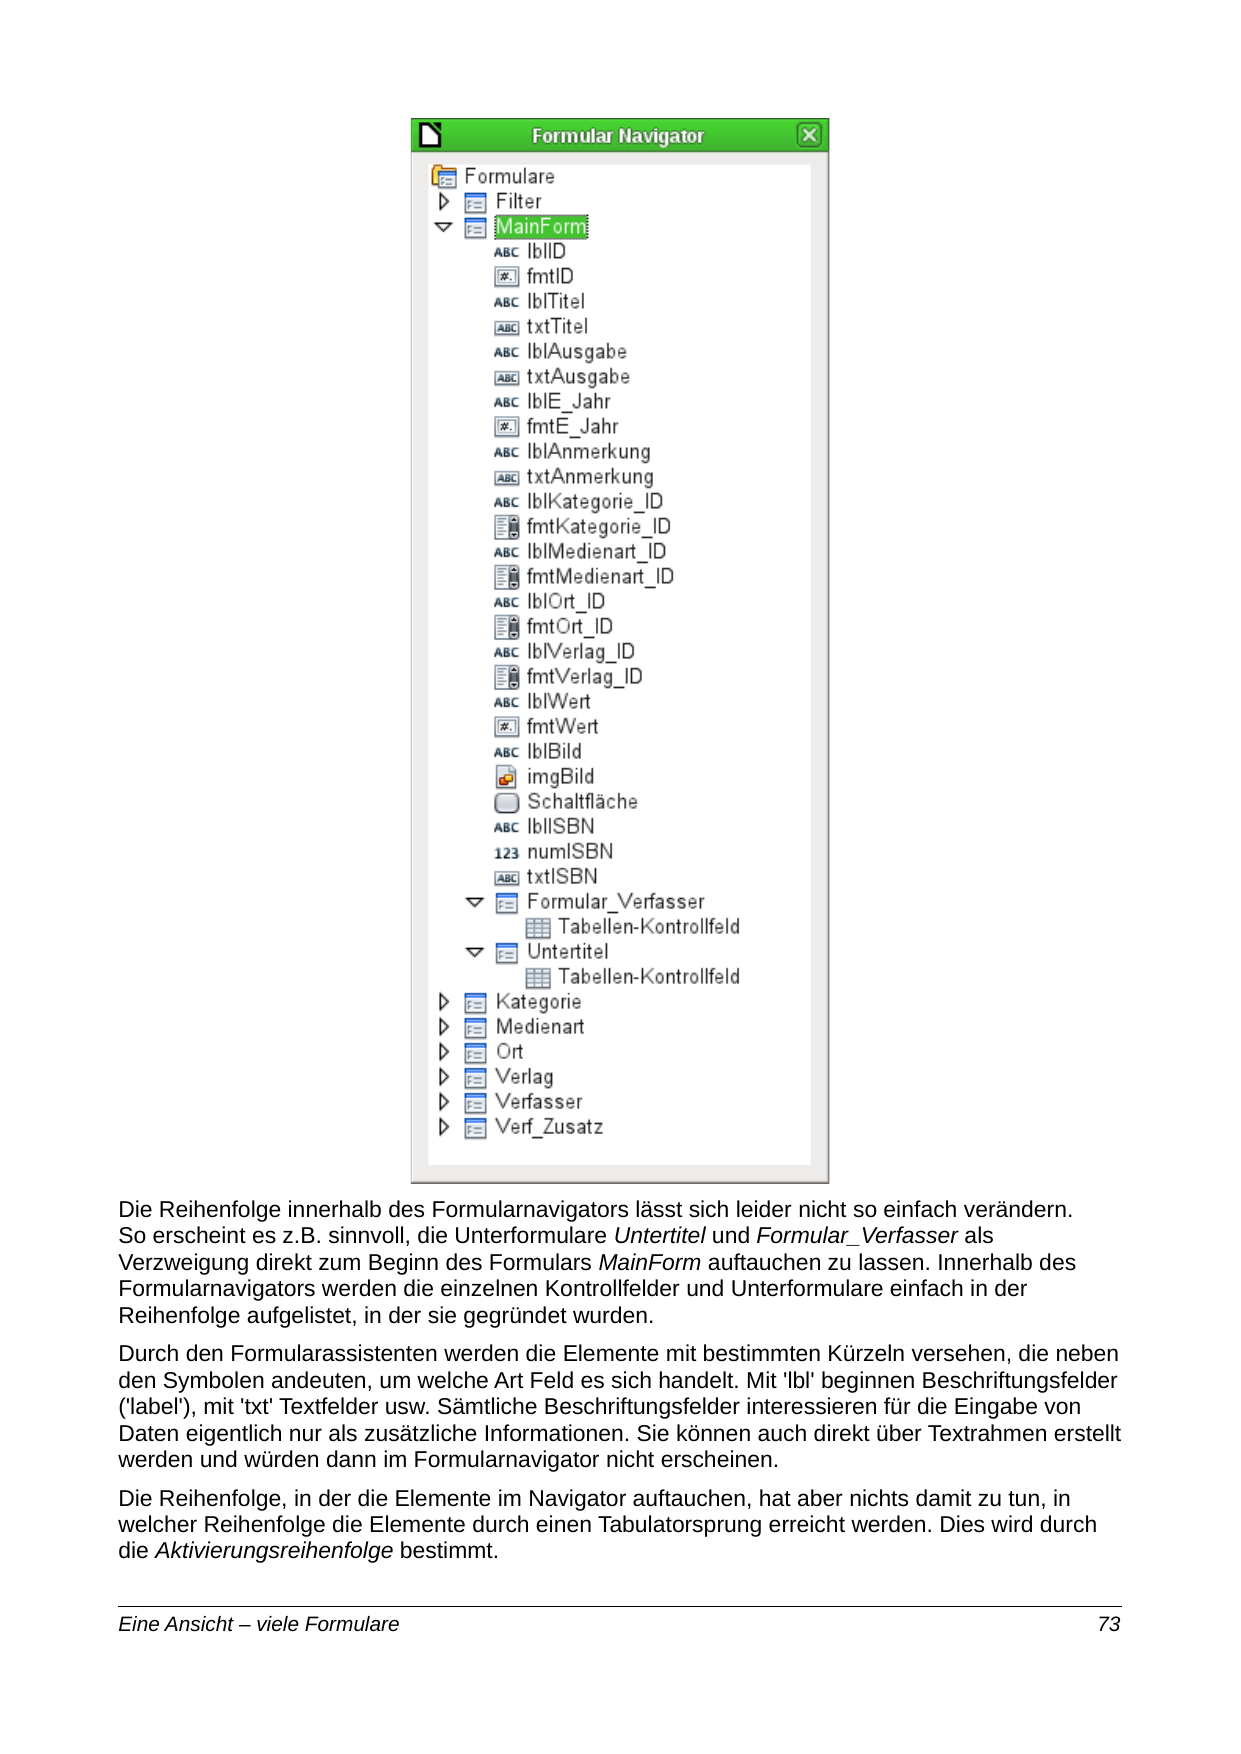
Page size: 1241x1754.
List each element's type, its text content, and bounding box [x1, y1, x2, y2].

text Durch den Formularassistenten werden die Elemente mit bestimmten Kürzeln versehen, die neben den Symbolen andeuten, um welche Art Feld es sich handelt. Mit 'lbl' beginnen Beschriftungsfelder ('label'), mit 'txt' Textfelder usw. Sämtliche Beschriftungsfelder interessieren für die Eingabe von Daten eigentlich nur als zusätzliche Informationen. Sie können auch direkt über Textrahmen erstellt werden und würden dann im Formularnavigator nicht erscheinen. [118, 1340, 1122, 1472]
text Die Reihenfolge innerhalb des Formularnavigators lässt sich leider nicht so einfach verändern. So erscheint es z.B. sinnvoll, die Unterformulare Untertitel und Formular_Verfasser als Verzweigung direkt zum Beginn des Formulars MainForm auftauchen zu lassen. Innerhalb des Formularnavigators werden die einzelnen Kontrollfelder und Unterformulare einfach in der Reihenfolge aufgelistet, in der sie gegründet wurden. [118, 1196, 1122, 1328]
text Die Reihenfolge, in der die Elemente im Navigator auftauchen, hat aber nichts damit zu tun, in welcher Reihenfolge die Elemente durch einen Tabulatorsprung erreicht werden. Dies wird durch die Aktivierungsreihenfolge bestimmt. [118, 1485, 1122, 1564]
picture [410, 118, 830, 1184]
